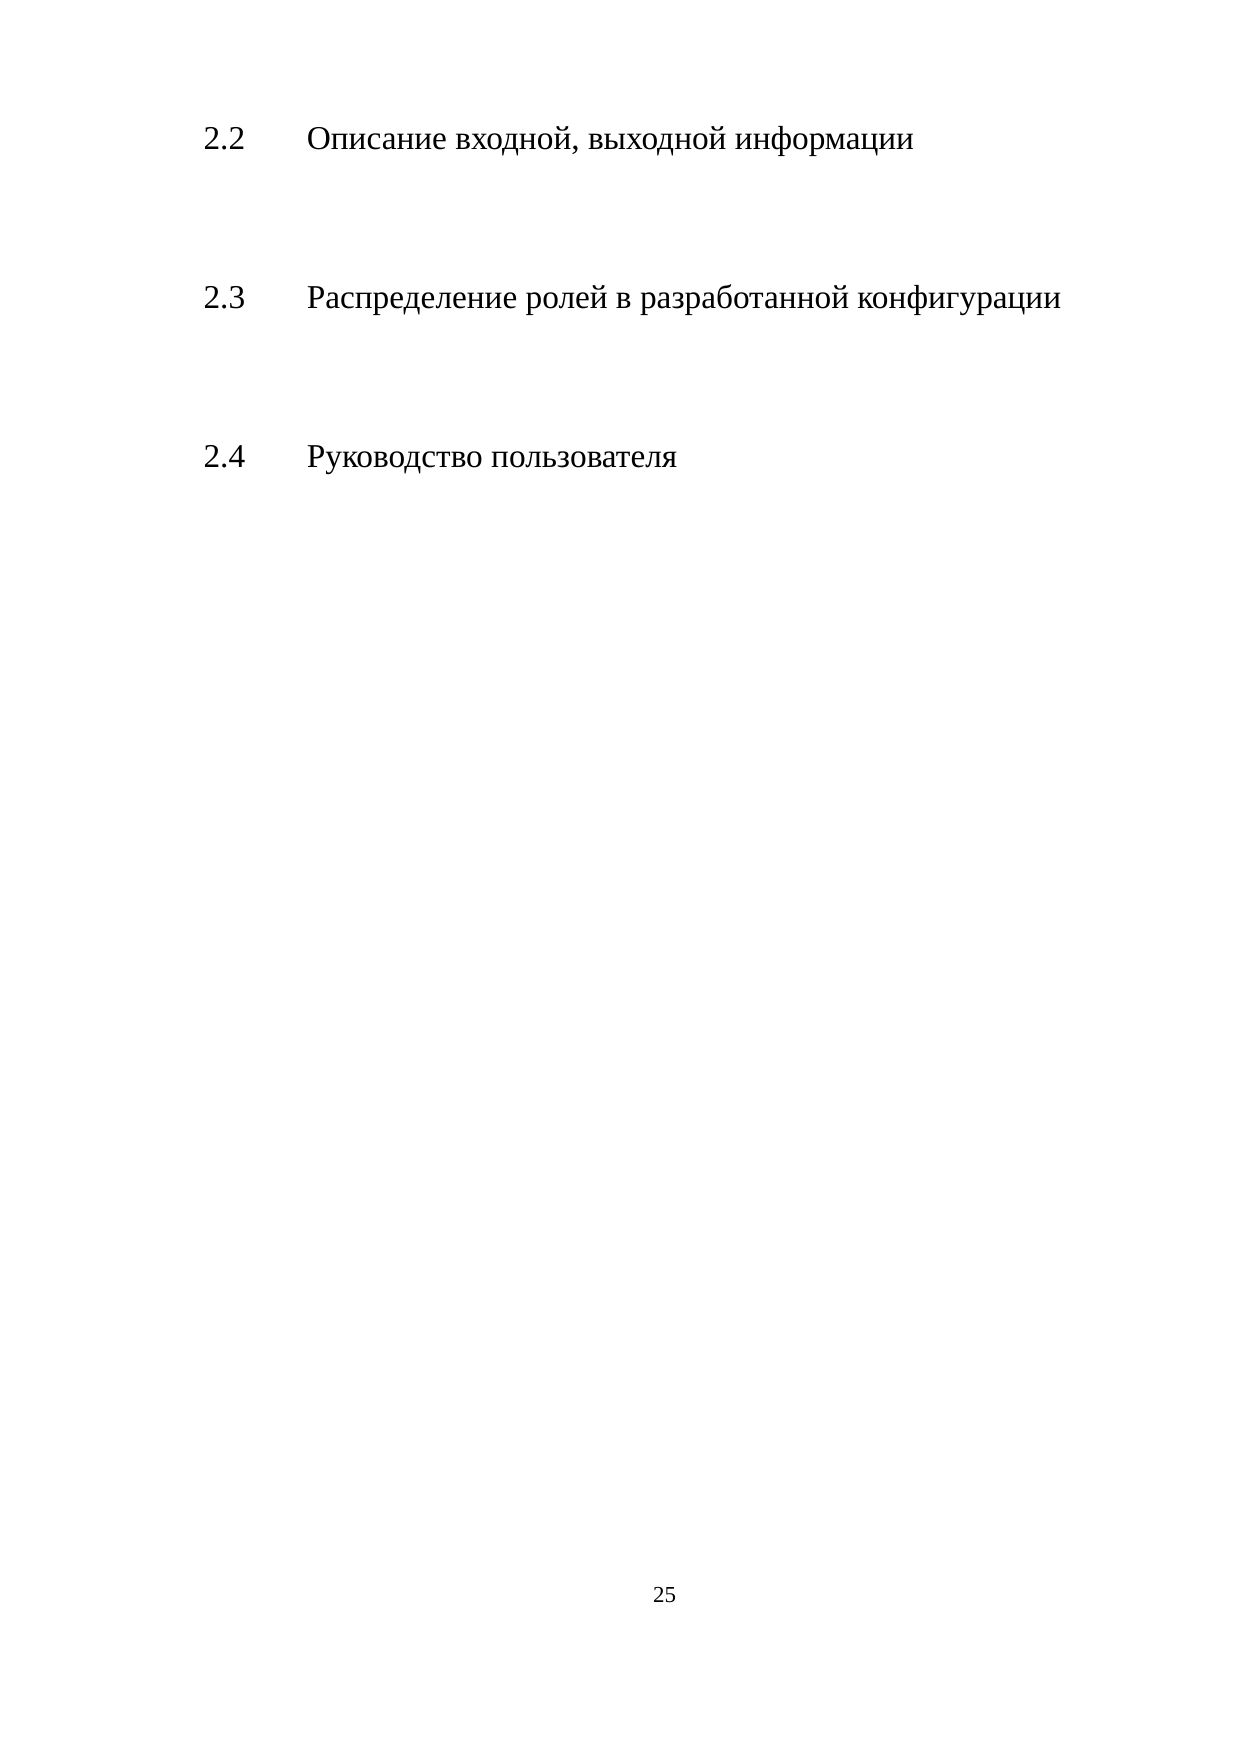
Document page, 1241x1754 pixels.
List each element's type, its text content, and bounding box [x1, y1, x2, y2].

subtitle Руководство пользователя [195, 436, 1122, 475]
subtitle Описание входной, выходной информации [195, 118, 1122, 156]
subtitle Распределение ролей в разработанной конфигурации [195, 277, 1122, 316]
